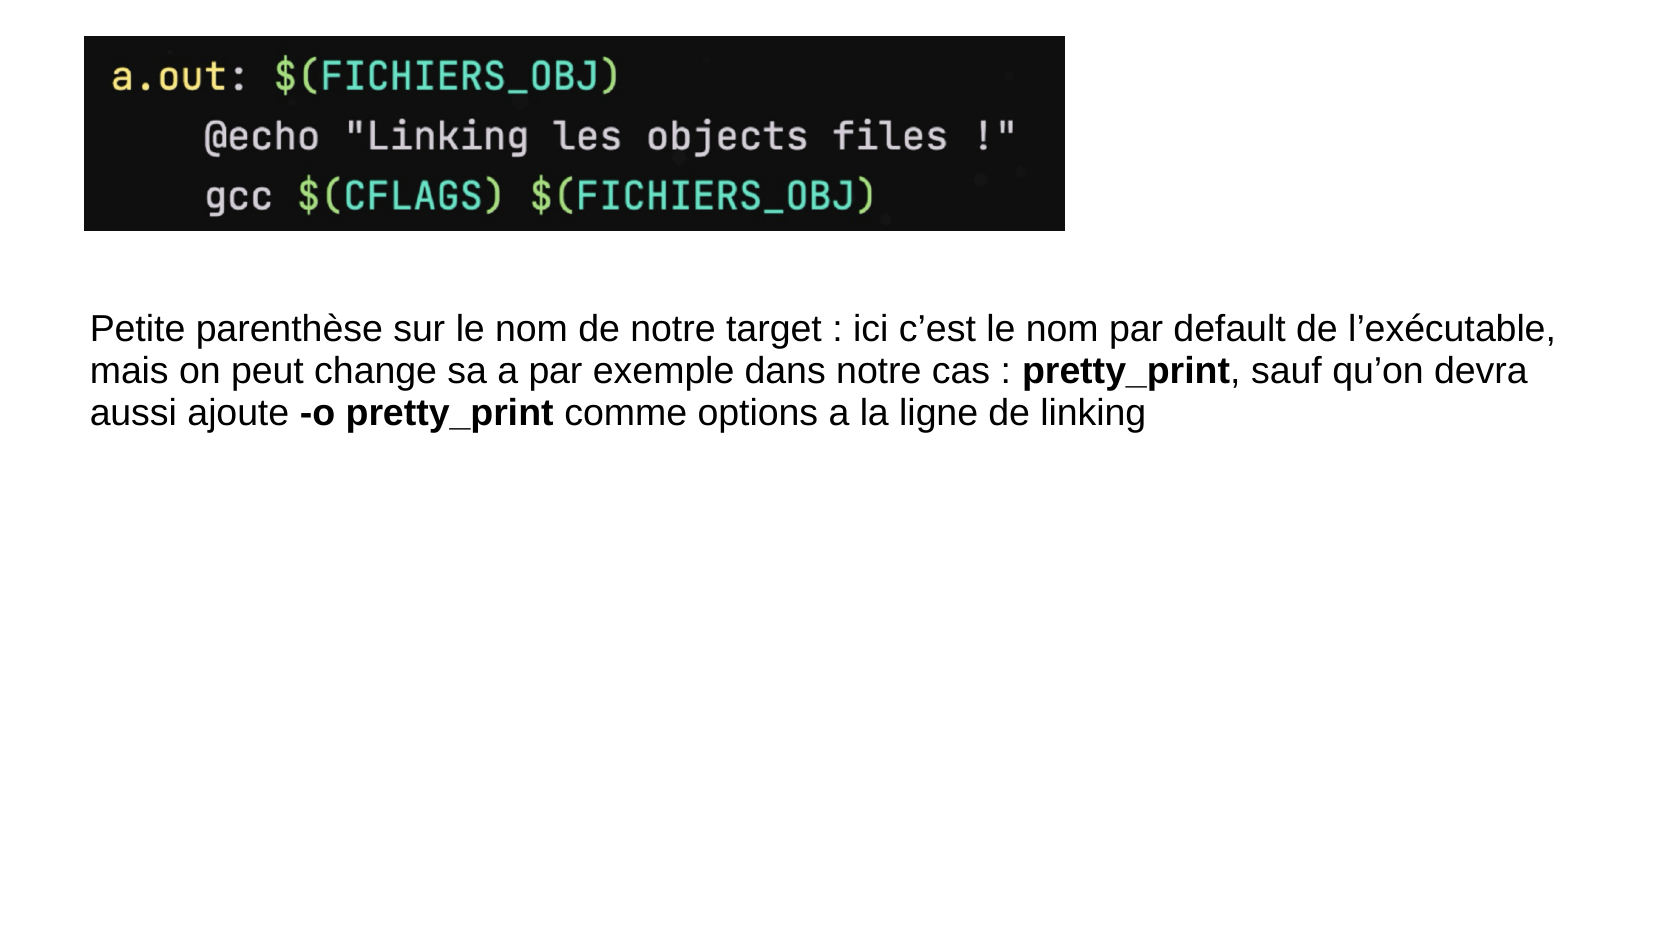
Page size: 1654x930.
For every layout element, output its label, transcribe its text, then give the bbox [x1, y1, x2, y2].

picture [84, 36, 1065, 231]
text_box Petite parenthèse sur le nom de notre target : ici c’est le nom par default de l’exécutable, mais on peut change sa a par exemple dans notre cas : pretty_print, sauf qu’on devra aussi ajoute -o pretty_print comme options a la ligne de linking [75, 300, 1613, 863]
